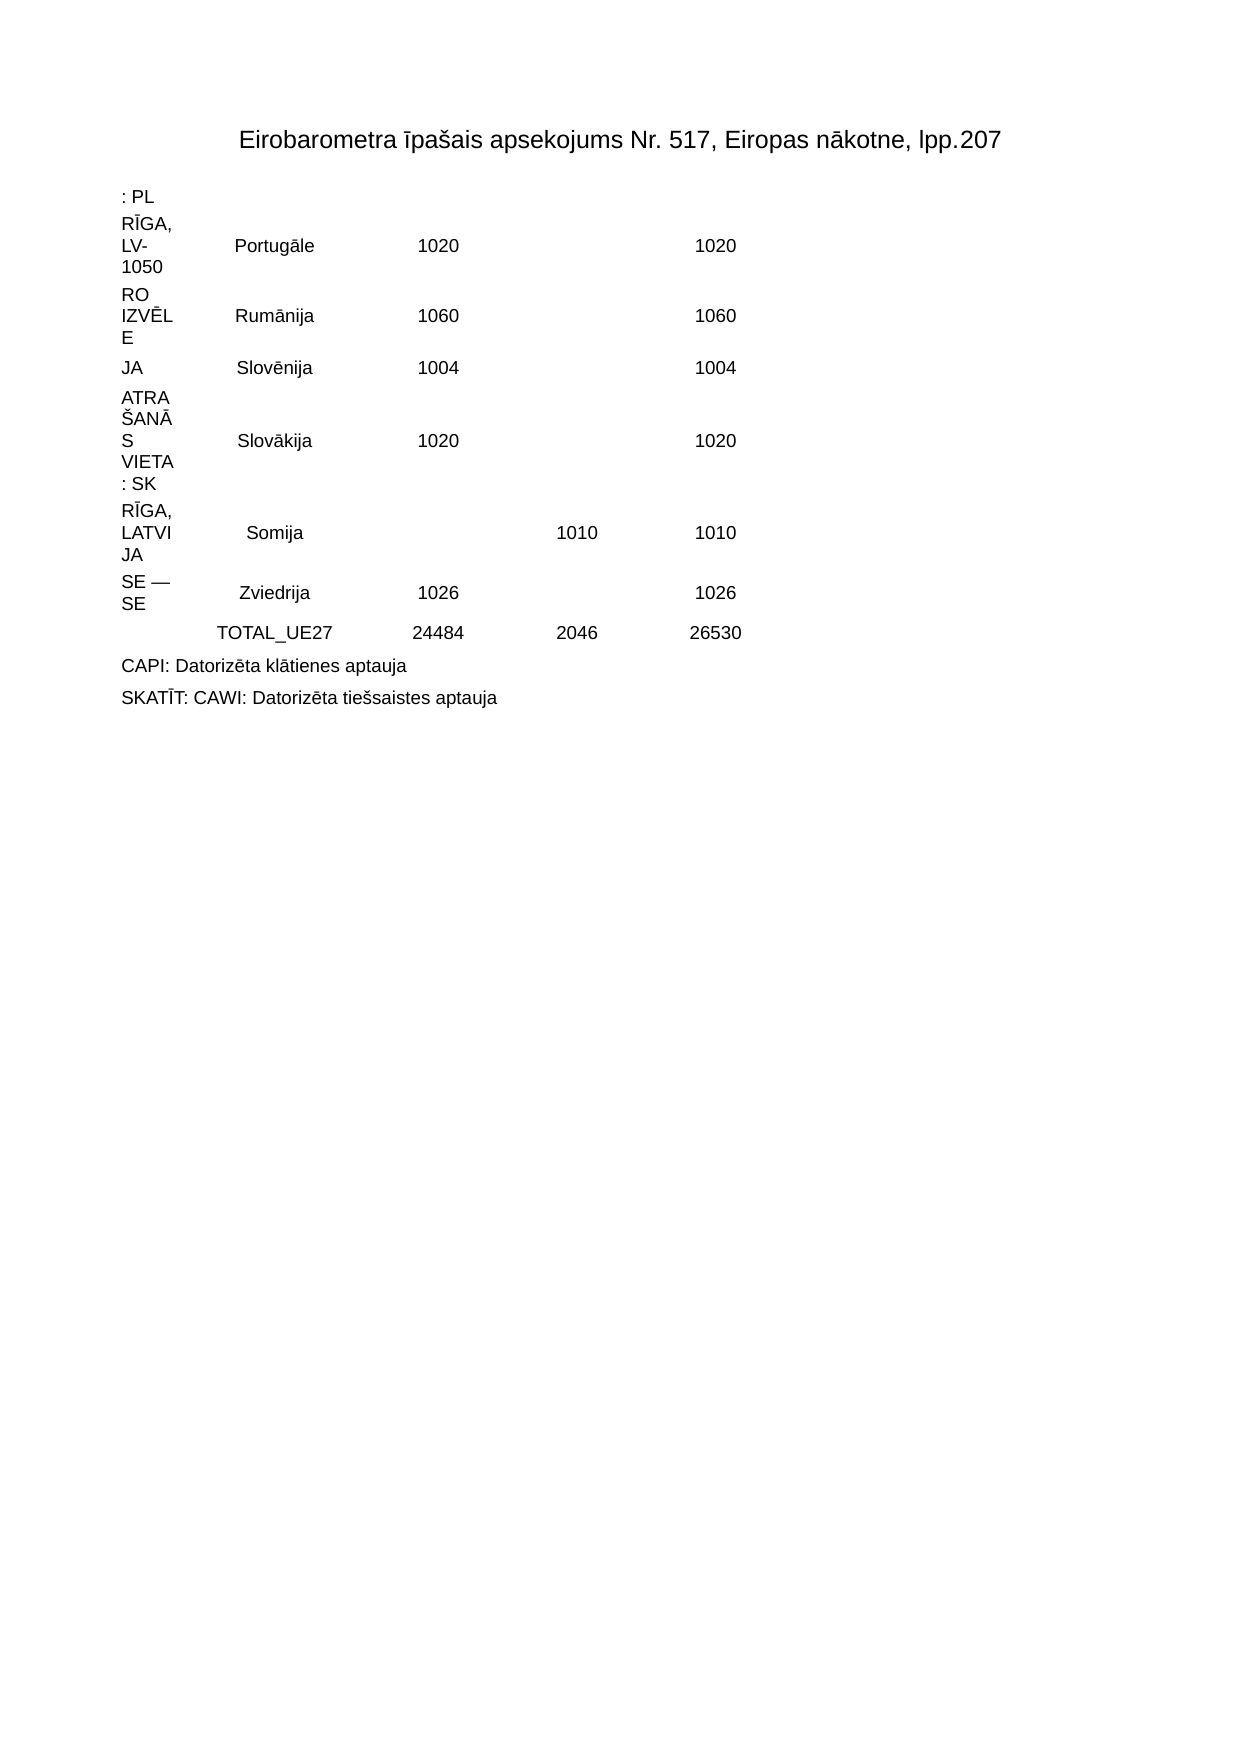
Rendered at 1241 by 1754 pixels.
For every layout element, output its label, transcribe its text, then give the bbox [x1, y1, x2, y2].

table_cell Portugāle [180, 210, 369, 281]
table_cell TOTAL_UE27 [180, 617, 369, 649]
table_cell JA [118, 351, 180, 384]
table_cell [508, 183, 646, 210]
table_cell 1060 [646, 281, 785, 351]
table_cell Zviedrija [180, 568, 369, 617]
table_cell 1010 [646, 497, 785, 568]
table_cell 1004 [369, 351, 507, 384]
table_cell 2046 [508, 617, 646, 649]
table_cell Somija [180, 497, 369, 568]
table_cell 1020 [646, 210, 785, 281]
table_cell SKATĪT: CAWI: Datorizēta tiešsaistes aptauja [118, 682, 785, 714]
table_cell 24484 [369, 617, 507, 649]
table_cell CAPI: Datorizēta klātienes aptauja [118, 649, 785, 682]
table_cell [508, 384, 646, 497]
table_cell 1020 [369, 210, 507, 281]
table_cell 1060 [369, 281, 507, 351]
table_cell Slovēnija [180, 351, 369, 384]
table_cell RO IZVĒLE [118, 281, 180, 351]
table_cell [508, 351, 646, 384]
table_cell Rumānija [180, 281, 369, 351]
table_cell [369, 497, 507, 568]
table_cell [180, 183, 369, 210]
table_cell : PL [118, 183, 180, 210]
table_cell Slovākija [180, 384, 369, 497]
table_cell RĪGA, LV-1050 [118, 210, 180, 281]
table_cell 1020 [646, 384, 785, 497]
table_cell [508, 568, 646, 617]
table_cell RĪGA, LATVIJA [118, 497, 180, 568]
table_cell ATRAŠANĀS VIETA: SK [118, 384, 180, 497]
table_cell [508, 210, 646, 281]
table_cell 1010 [508, 497, 646, 568]
table_cell 26530 [646, 617, 785, 649]
table_cell [369, 183, 507, 210]
table_cell SE — SE [118, 568, 180, 617]
table_cell [508, 281, 646, 351]
table_cell [118, 617, 180, 649]
table_cell 1026 [646, 568, 785, 617]
table_cell 1004 [646, 351, 785, 384]
table_cell [646, 183, 785, 210]
table_cell 1026 [369, 568, 507, 617]
table_cell 1020 [369, 384, 507, 497]
